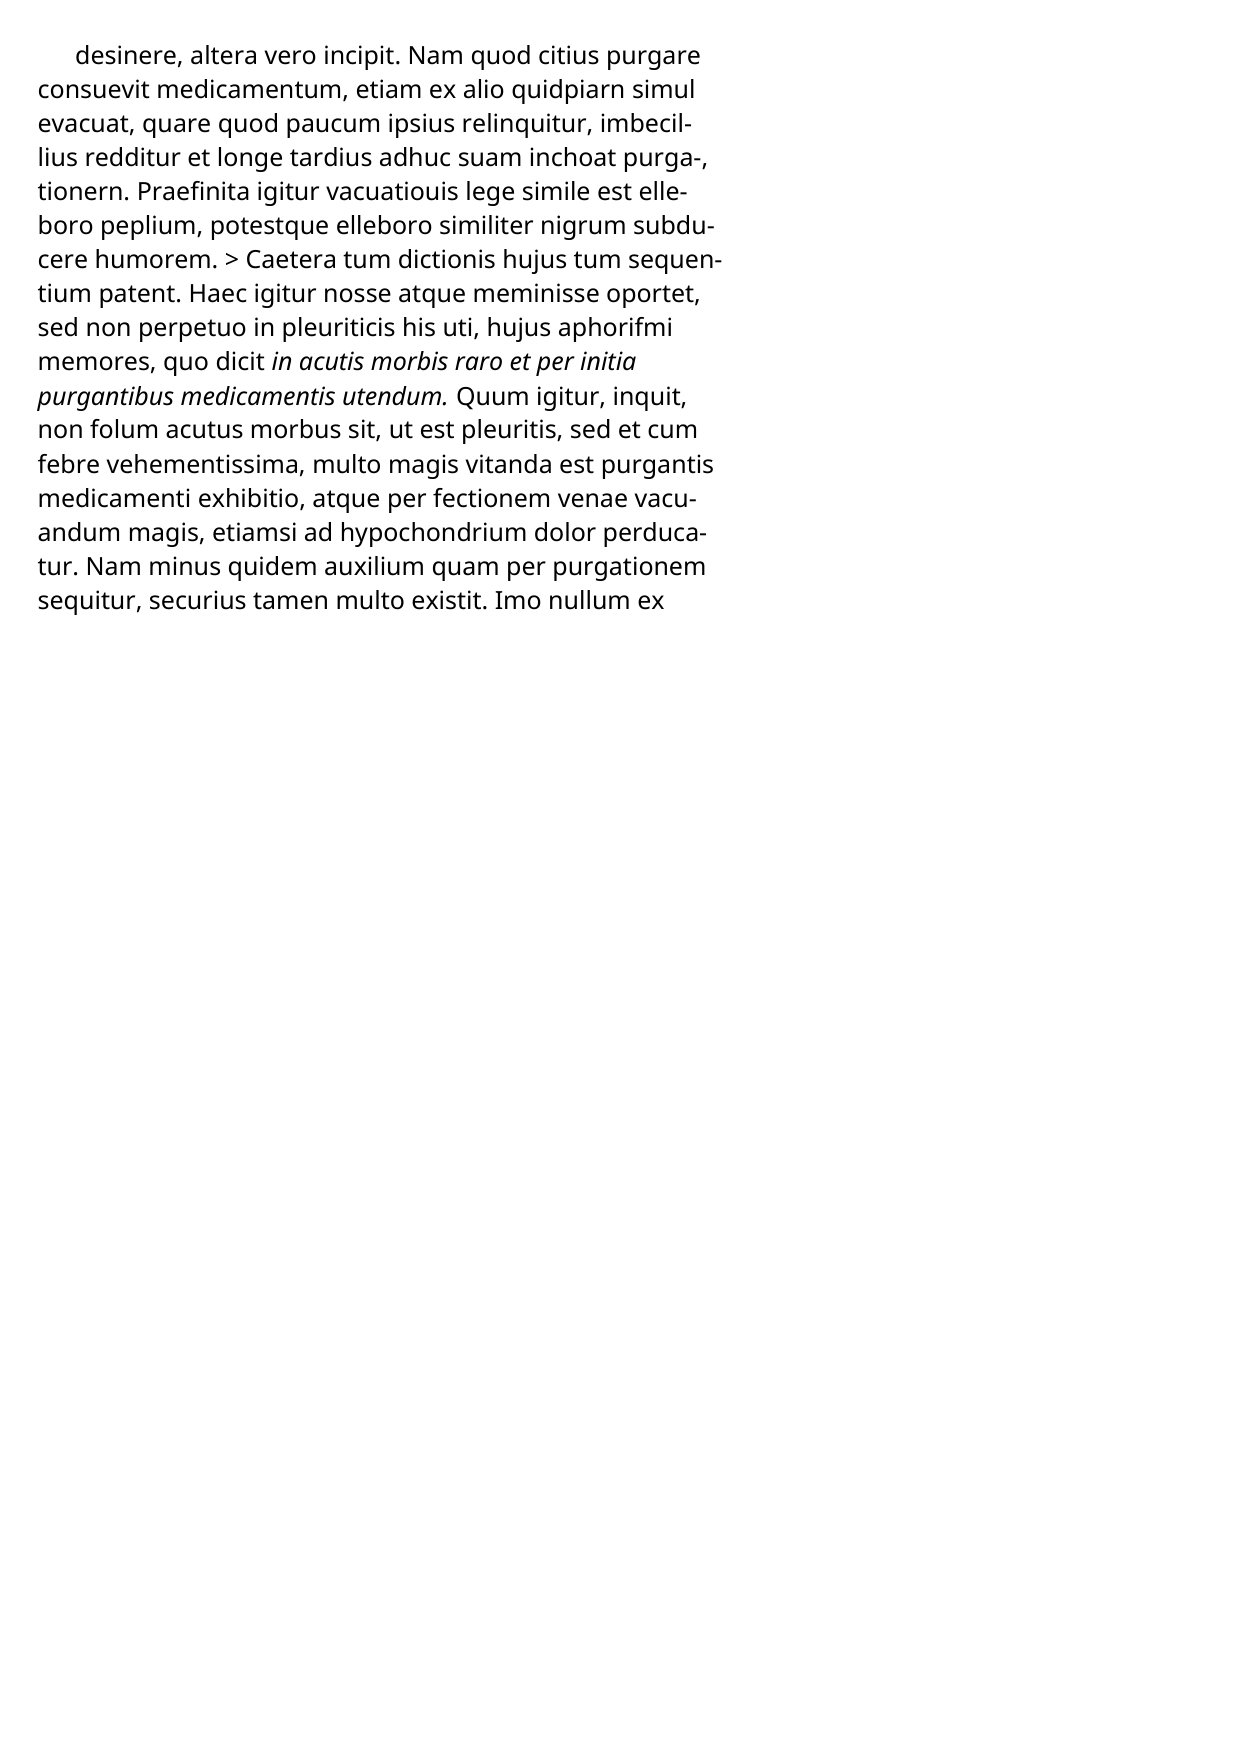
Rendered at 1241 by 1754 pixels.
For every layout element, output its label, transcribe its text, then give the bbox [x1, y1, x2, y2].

text desinere, altera vero incipit. Nam quod citius purgare consuevit medicamentum, etiam ex alio quidpiarn simul evacuat, quare quod paucum ipsius relinquitur, imbecil- lius redditur et longe tardius adhuc suam inchoat purga-, tionern. Praefinita igitur vacuatiouis lege simile est elle- boro peplium, potestque elleboro similiter nigrum subdu- cere humorem. > Caetera tum dictionis hujus tum sequen- tium patent. Haec igitur nosse atque meminisse oportet, sed non perpetuo in pleuriticis his uti, hujus aphorifmi memores, quo dicit in acutis morbis raro et per initia purgantibus medicamentis utendum. Quum igitur, inquit, non folum acutus morbus sit, ut est pleuritis, sed et cum febre vehementissima, multo magis vitanda est purgantis medicamenti exhibitio, atque per fectionem venae vacu- andum magis, etiamsi ad hypochondrium dolor perduca- tur. Nam minus quidem auxilium quam per purgationem sequitur, securius tamen multo existit. Imo nullum ex [37, 37, 1203, 617]
